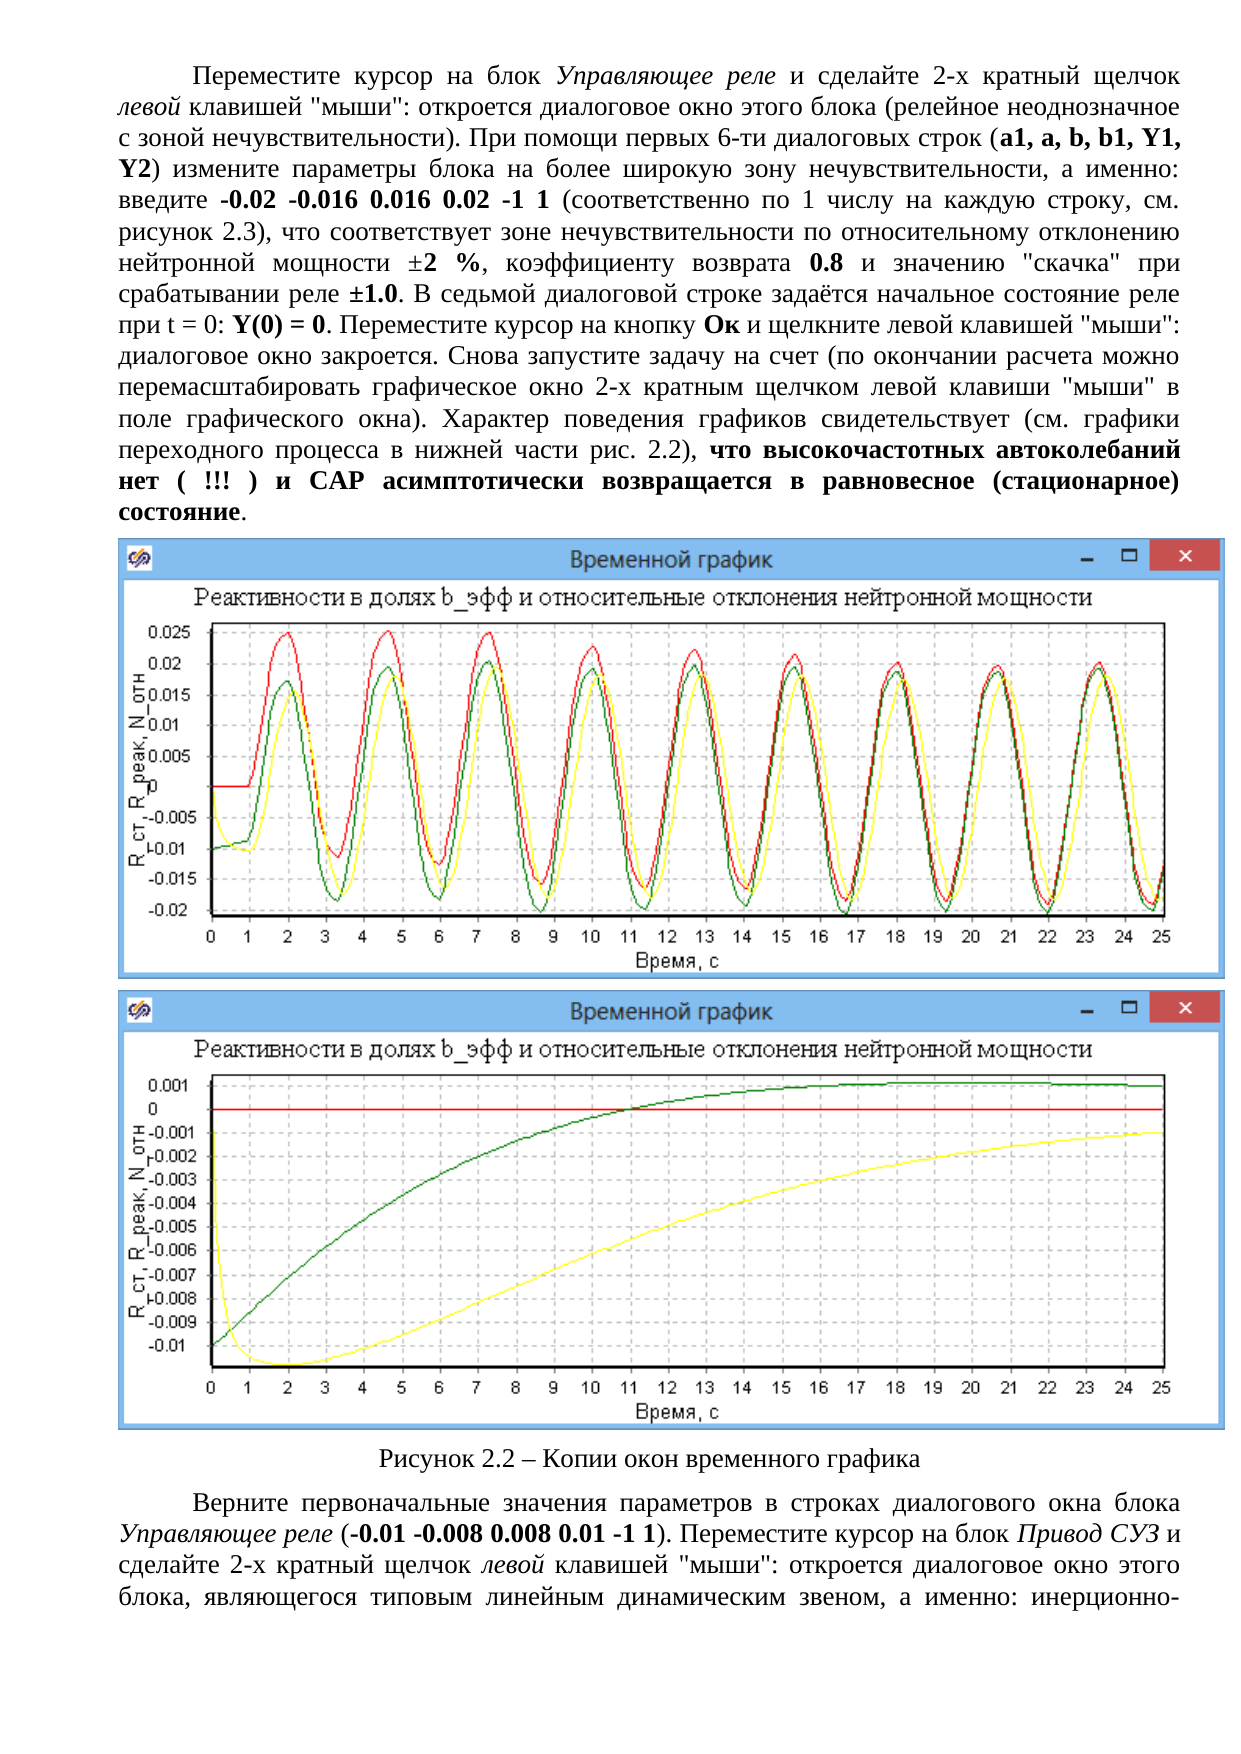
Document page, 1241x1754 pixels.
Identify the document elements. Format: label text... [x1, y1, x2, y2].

picture [118, 538, 1225, 979]
text Верните первоначальные значения параметров в строках диалогового окна блока Управляющее реле (-0.01 -0.008 0.008 0.01 -1 1). Переместите курсор на блок Привод СУЗ и сделайте 2-х кратный щелчок левой клавишей "мыши": откроется диалоговое окно этого блока, являющегося типовым линейным динамическим звеном, а именно: инерционно- [118, 1486, 1181, 1611]
picture [118, 990, 1225, 1430]
text Рисунок 2.2 – Копии окон временного графика [118, 1442, 1181, 1474]
text Переместите курсор на блок Управляющее реле и сделайте 2-х кратный щелчок левой клавишей "мыши": откроется диалоговое окно этого блока (релейное неоднозначное с зоной нечувствительности). При помощи первых 6-ти диалоговых строк (a1, a, b, b1, Y1, Y2) измените параметры блока на более широкую зону нечувствительности, а именно: введите -0.02 -0.016 0.016 0.02 -1 1 (соответственно по 1 числу на каждую строку, см. рисунок 2.3), что соответствует зоне нечувствительности по относительному отклонению нейтронной мощности ±2 %, коэффициенту возврата 0.8 и значению "скачка" при срабатывании реле ±1.0. В седьмой диалоговой строке задаётся начальное состояние реле при t = 0: Y(0) = 0. Переместите курсор на кнопку Ок и щелкните левой клавишей "мыши": диалоговое окно закроется. Снова запустите задачу на счет (по окончании расчета можно перемасштабировать графическое окно 2-х кратным щелчком левой клавиши "мыши" в поле графического окна). Характер поведения графиков свидетельствует (см. графики переходного процесса в нижней части рис. 2.2), что высокочастотных автоколебаний нет ( !!! ) и САР асимптотически возвращается в равновесное (стационарное) состояние. [118, 59, 1181, 526]
